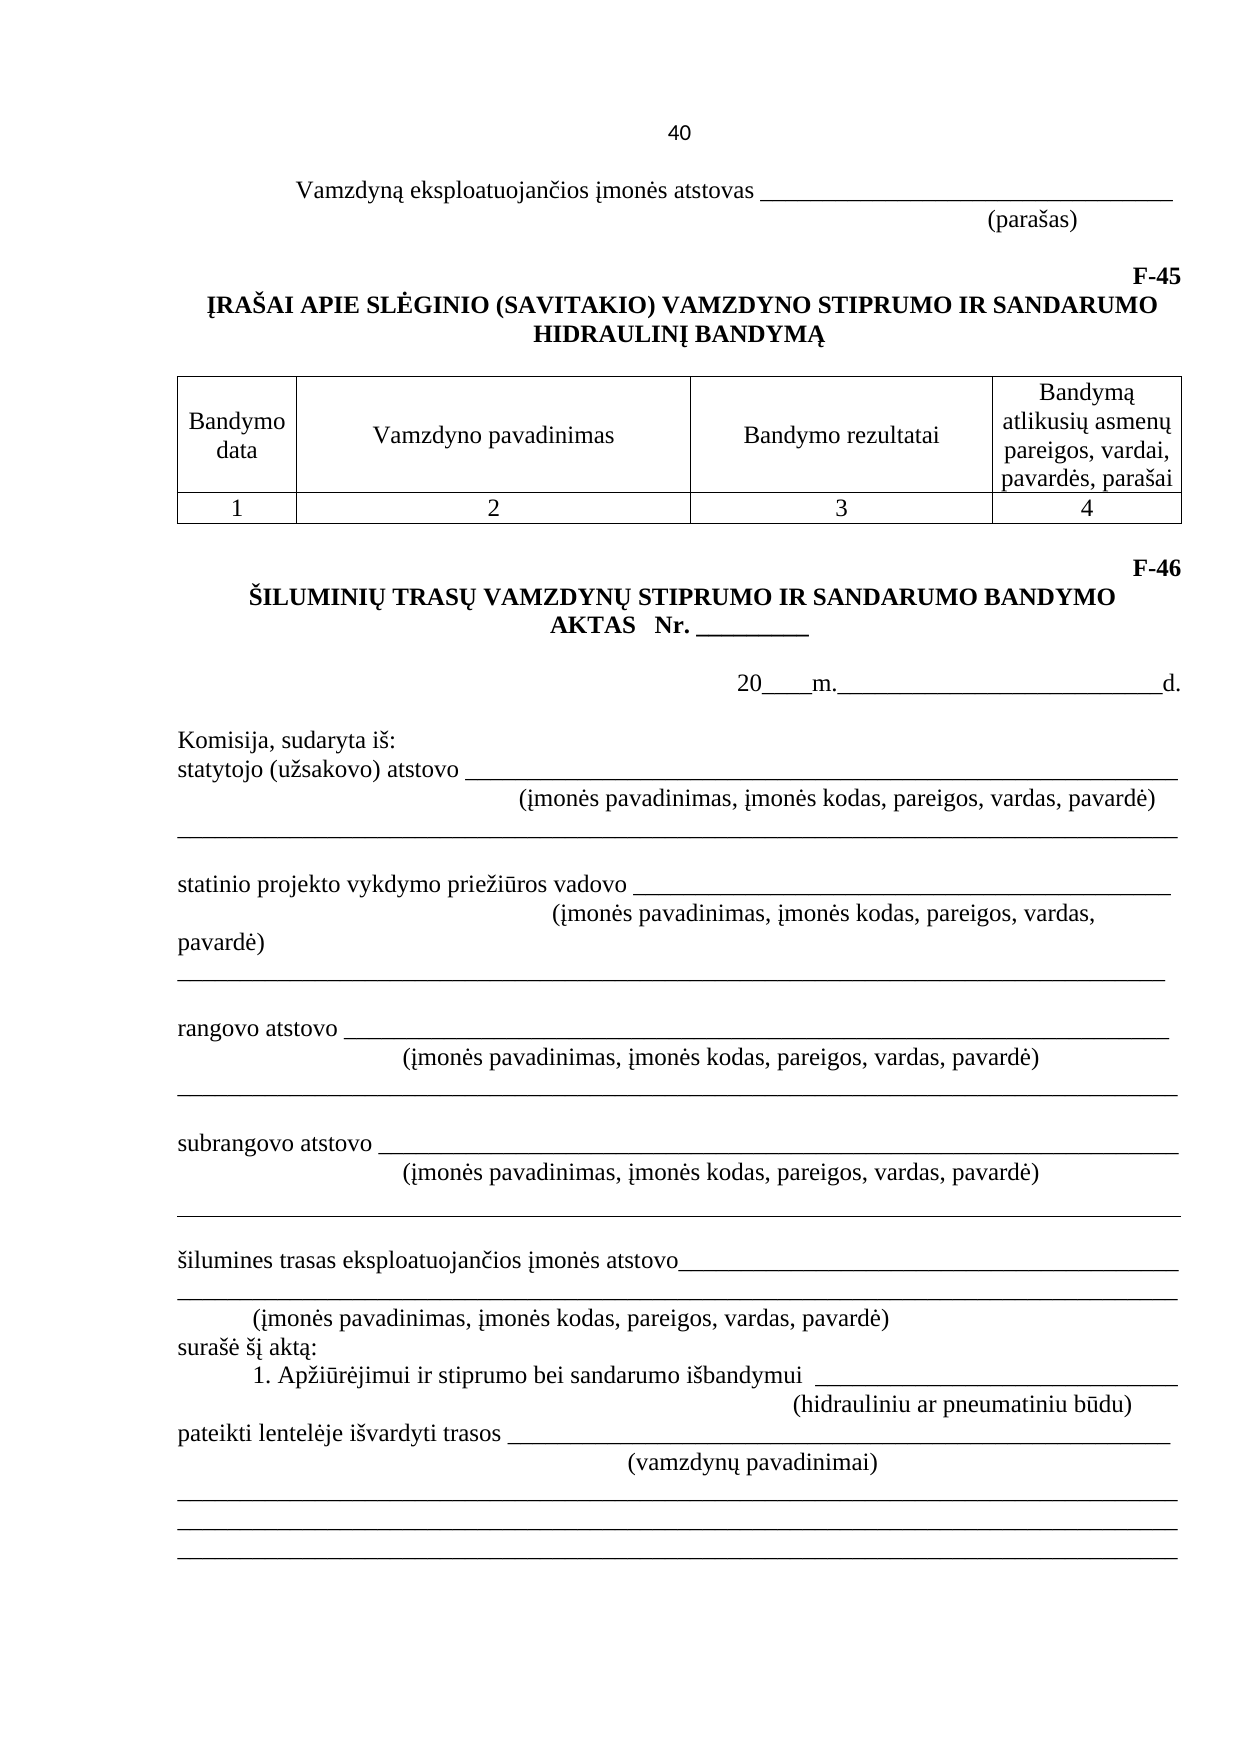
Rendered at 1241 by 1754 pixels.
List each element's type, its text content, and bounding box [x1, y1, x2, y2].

text ĮRAŠAI APIE SLĖGINIO (SAVITAKIO) VAMZDYNO STIPRUMO IR SANDARUMO HIDRAULINĮ BANDYMĄ [177, 290, 1181, 347]
table_header Bandymo rezultatai [691, 377, 992, 492]
text (įmonės pavadinimas, įmonės kodas, pareigos, vardas, pavardė) [402, 1042, 1181, 1071]
text pateikti lentelėje išvardyti trasos _____________________________________________________ [177, 1418, 1181, 1447]
table_header Vamzdyno pavadinimas [297, 377, 690, 492]
text Vamzdyną eksploatuojančios įmonės atstovas _________________________________ [295, 175, 1181, 204]
text (įmonės pavadinimas, įmonės kodas, pareigos, vardas, pavardė) [402, 1157, 1181, 1186]
text (parašas) [880, 204, 1181, 232]
table_cell 4 [993, 493, 1181, 523]
text statinio projekto vykdymo priežiūros vadovo ___________________________________________ [177, 869, 1181, 898]
text surašė šį aktą: [177, 1332, 1181, 1361]
text 20____m.__________________________d. [177, 668, 1181, 697]
text ________________________________________________________________________________ [177, 1071, 1181, 1099]
text (hidrauliniu ar pneumatiniu būdu) [702, 1389, 1181, 1418]
text (vamzdynų pavadinimai) [552, 1447, 1181, 1476]
table_cell 1 [178, 493, 296, 523]
text 1. Apžiūrėjimui ir stiprumo bei sandarumo išbandymui _____________________________ [177, 1361, 1181, 1389]
subtitle F-46 [177, 553, 1181, 582]
table_cell 3 [691, 493, 992, 523]
subtitle F-45 [177, 261, 1181, 290]
text _______________________________________________________________________________ [177, 956, 1181, 984]
text (įmonės pavadinimas, įmonės kodas, pareigos, vardas, pavardė) [402, 783, 1181, 812]
text AKTAS Nr. _________ [177, 611, 1181, 639]
text statytojo (užsakovo) atstovo _________________________________________________________ [177, 754, 1181, 783]
text ________________________________________________________________________________ [177, 1476, 1181, 1504]
text Komisija, sudaryta iš: [177, 726, 1181, 754]
text subrangovo atstovo ________________________________________________________________ [177, 1128, 1181, 1157]
text ________________________________________________________________________________ [177, 1274, 1181, 1303]
text šilumines trasas eksploatuojančios įmonės atstovo________________________________________ [177, 1246, 1181, 1274]
text ________________________________________________________________________________ [177, 1533, 1181, 1562]
table_cell 2 [297, 493, 690, 523]
text rangovo atstovo __________________________________________________________________ [177, 1013, 1181, 1042]
text ________________________________________________________________________________ [177, 812, 1181, 841]
text ________________________________________________________________________________ [177, 1504, 1181, 1533]
text ŠILUMINIŲ TRASŲ VAMZDYNŲ STIPRUMO IR SANDARUMO BANDYMO [177, 582, 1181, 611]
text (įmonės pavadinimas, įmonės kodas, pareigos, vardas, pavardė) [177, 898, 1181, 956]
table_header Bandymo data [178, 377, 296, 492]
text (įmonės pavadinimas, įmonės kodas, pareigos, vardas, pavardė) [177, 1303, 1181, 1332]
